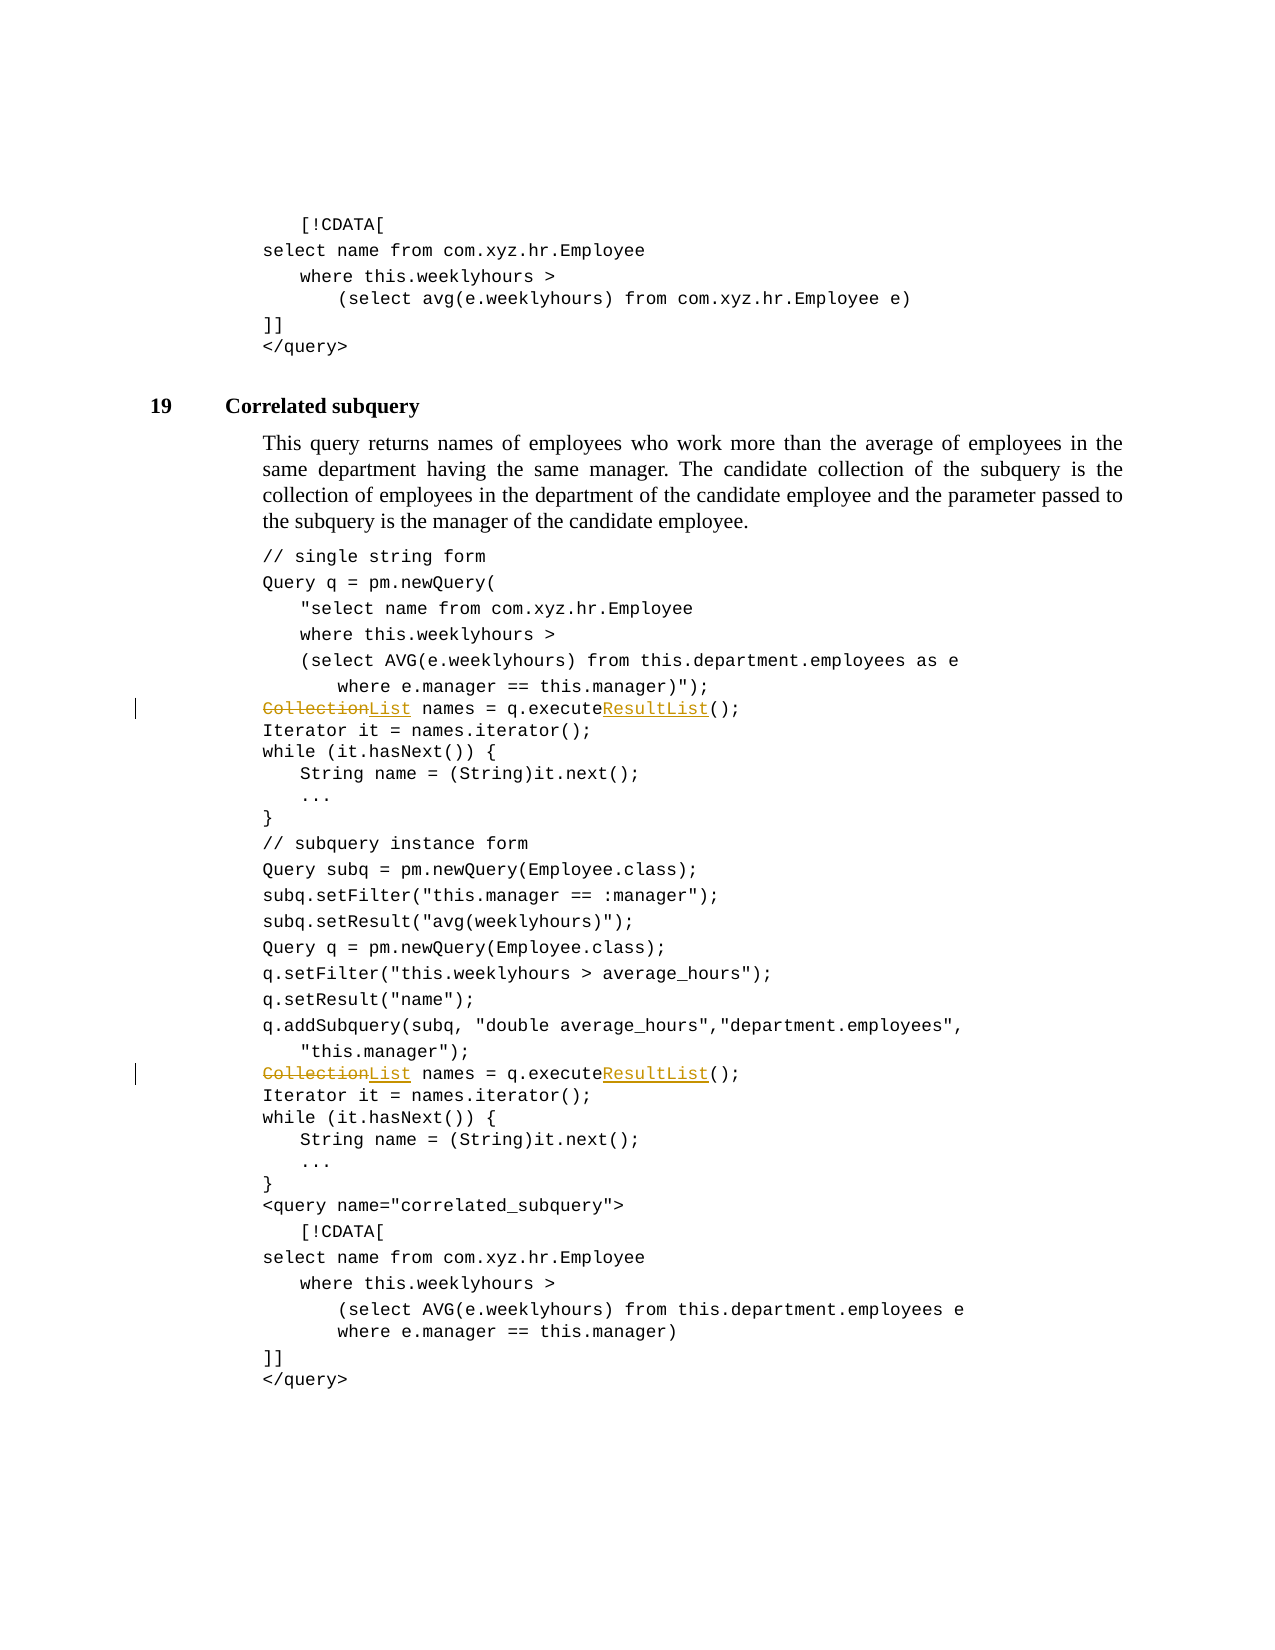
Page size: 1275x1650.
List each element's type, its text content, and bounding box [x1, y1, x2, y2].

text ... [262, 1151, 1125, 1172]
text This query returns names of employees who work more than the average of employees in the same department having the same manager. The candidate collection of the subquery is the collection of employees in the department of the candidate employee and the parameter passed to the subquery is the manager of the candidate employee. [262, 429, 1125, 533]
text <query name="correlated_subquery"> [262, 1194, 1125, 1216]
text where this.weeklyhours > [262, 262, 1125, 288]
text "this.manager"); [262, 1037, 1125, 1063]
text Query q = pm.newQuery(Employee.class); [262, 933, 1125, 959]
text select name from com.xyz.hr.Employee [262, 236, 1125, 262]
text } [262, 1172, 1125, 1194]
text [!CDATA[ [262, 210, 1125, 236]
text </query> [262, 1368, 1125, 1390]
text ]] [262, 310, 1125, 336]
text "select name from com.xyz.hr.Employee [262, 593, 1125, 619]
text where this.weeklyhours > [262, 619, 1125, 645]
text } [262, 807, 1125, 829]
text select name from com.xyz.hr.Employee [262, 1242, 1125, 1268]
text where e.manager == this.manager)"); [262, 671, 1125, 697]
text q.setFilter("this.weeklyhours > average_hours"); [262, 959, 1125, 985]
text while (it.hasNext()) { [262, 1107, 1125, 1129]
text List names = q.executeResultList(); [262, 697, 1125, 719]
text where this.weeklyhours > [262, 1268, 1125, 1294]
text </query> [262, 336, 1125, 358]
text String name = (String)it.next(); [262, 763, 1125, 785]
text (select avg(e.weeklyhours) from com.xyz.hr.Employee e) [262, 288, 1125, 310]
text String name = (String)it.next(); [262, 1129, 1125, 1151]
text (select AVG(e.weeklyhours) from this.department.employees as e [262, 645, 1125, 671]
text while (it.hasNext()) { [262, 741, 1125, 763]
text subq.setResult("avg(weeklyhours)"); [262, 907, 1125, 933]
text where e.manager == this.manager) [262, 1320, 1125, 1342]
text // single string form [262, 541, 1125, 567]
text q.setResult("name"); [262, 985, 1125, 1011]
text q.addSubquery(subq, "double average_hours","department.employees", [262, 1011, 1125, 1037]
text Iterator it = names.iterator(); [262, 719, 1125, 741]
text List names = q.executeResultList(); [262, 1063, 1125, 1085]
subtitle Correlated subquery [150, 392, 1125, 418]
text ]] [262, 1342, 1125, 1368]
text // subquery instance form [262, 829, 1125, 855]
text Iterator it = names.iterator(); [262, 1085, 1125, 1107]
text ... [262, 785, 1125, 807]
text Query q = pm.newQuery( [262, 567, 1125, 593]
text [!CDATA[ [262, 1216, 1125, 1242]
text subq.setFilter("this.manager == :manager"); [262, 881, 1125, 907]
text Query subq = pm.newQuery(Employee.class); [262, 855, 1125, 881]
text (select AVG(e.weeklyhours) from this.department.employees e [262, 1294, 1125, 1320]
